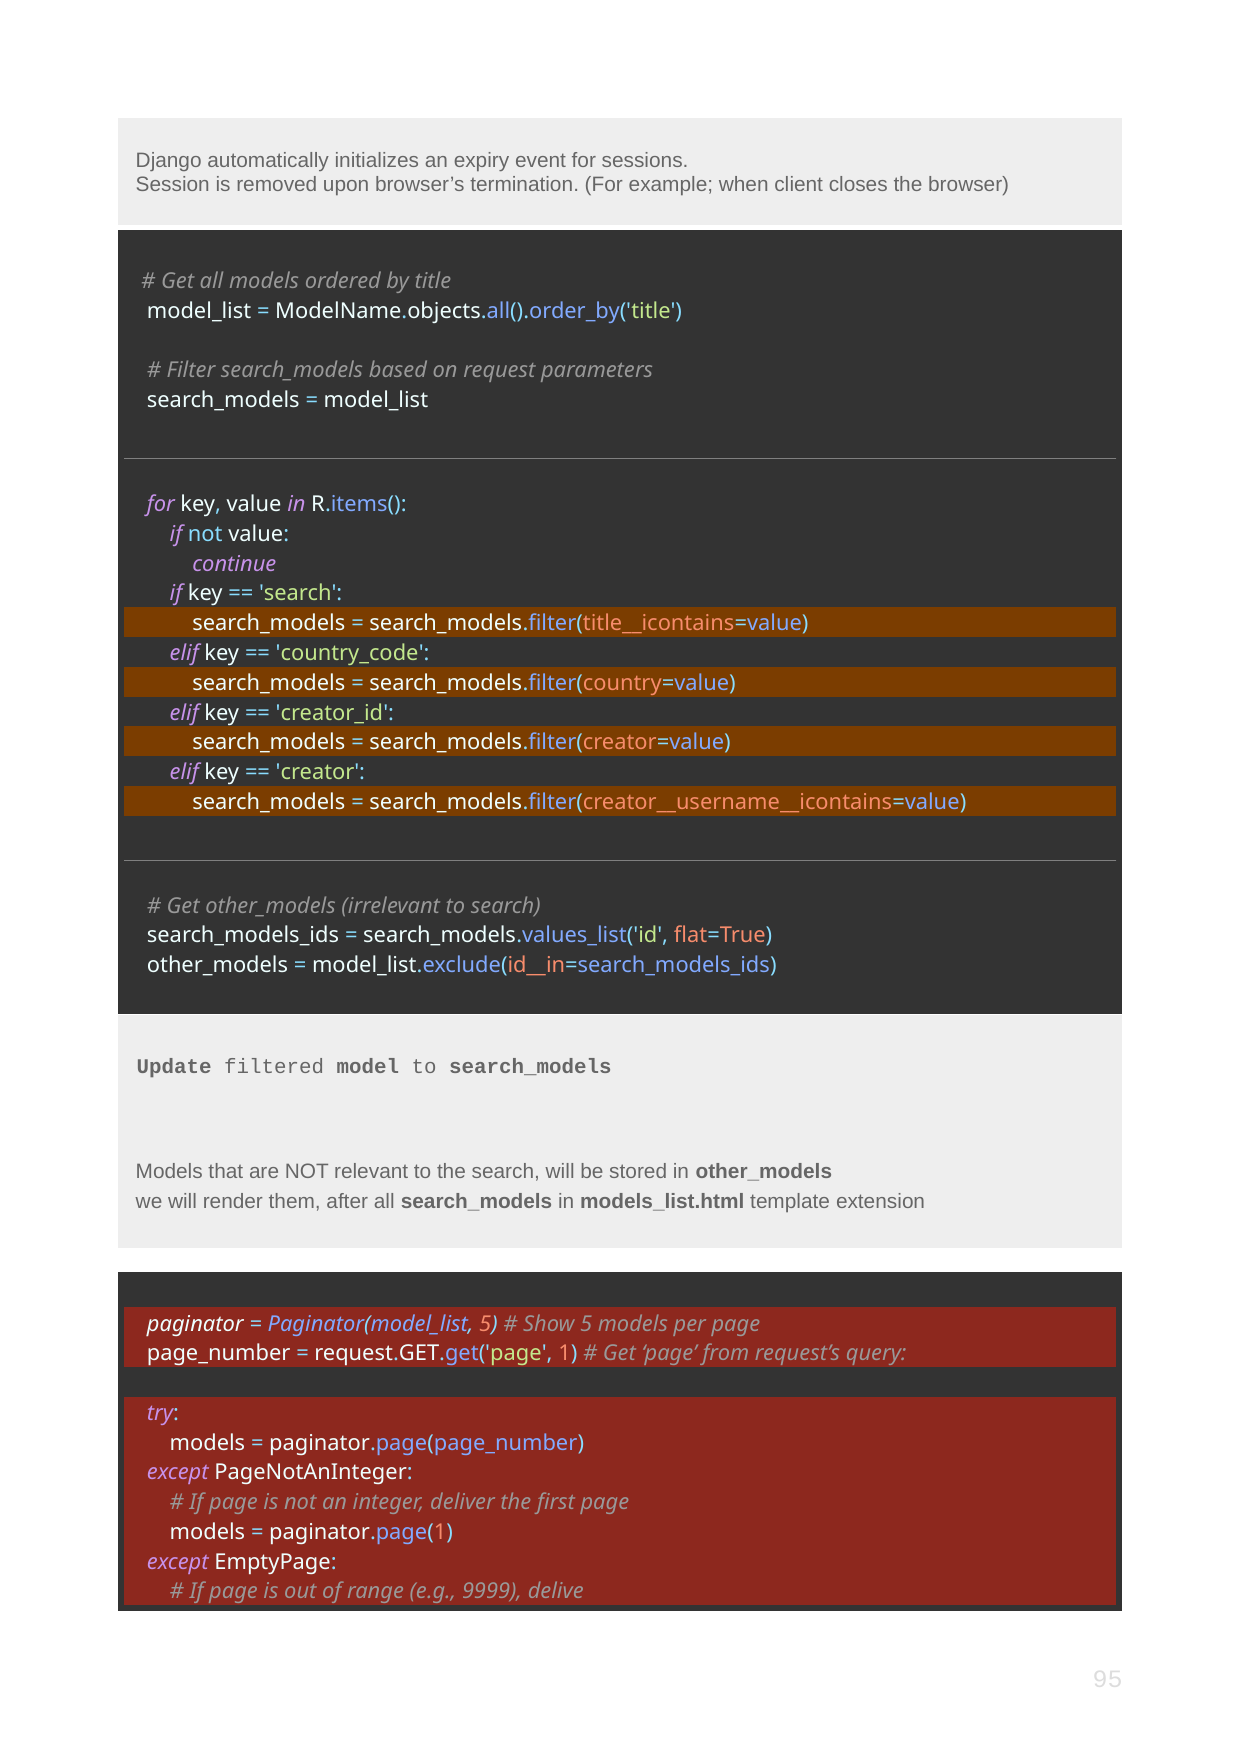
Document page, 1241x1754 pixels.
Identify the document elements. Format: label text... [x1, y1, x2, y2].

table_cell Update filtered model to search_models Models that are NOT relevant to the search, will be stored in other_models we will render them, after all search_models in models_list.html template extension [118, 1015, 1122, 1248]
table_header # Get all models ordered by title model_list = ModelName.objects.all().order_by('title') # Filter search_models based on request parameters search_models = model_list for key, value in R.items(): if not value: continue if key == 'search': search_models = search_models.filter(title__icontains=value) elif key == 'country_code': search_models = search_models.filter(country=value) elif key == 'creator_id': search_models = search_models.filter(creator=value) elif key == 'creator': search_models = search_models.filter(creator__username__icontains=value) # Get other_models (irrelevant to search) search_models_ids = search_models.values_list('id', flat=True) other_models = model_list.exclude(id__in=search_models_ids) [118, 230, 1122, 1014]
table_cell Django automatically initializes an expiry event for sessions. Session is removed upon browser’s termination. (For example; when client closes the browser) [118, 118, 1122, 225]
table_header paginator = Paginator(model_list, 5) # Show 5 models per page page_number = request.GET.get('page', 1) # Get ‘page’ from request’s query: try: models = paginator.page(page_number) except PageNotAnInteger: # If page is not an integer, deliver the first page models = paginator.page(1) except EmptyPage: # If page is out of range (e.g., 9999), delive [118, 1272, 1122, 1611]
